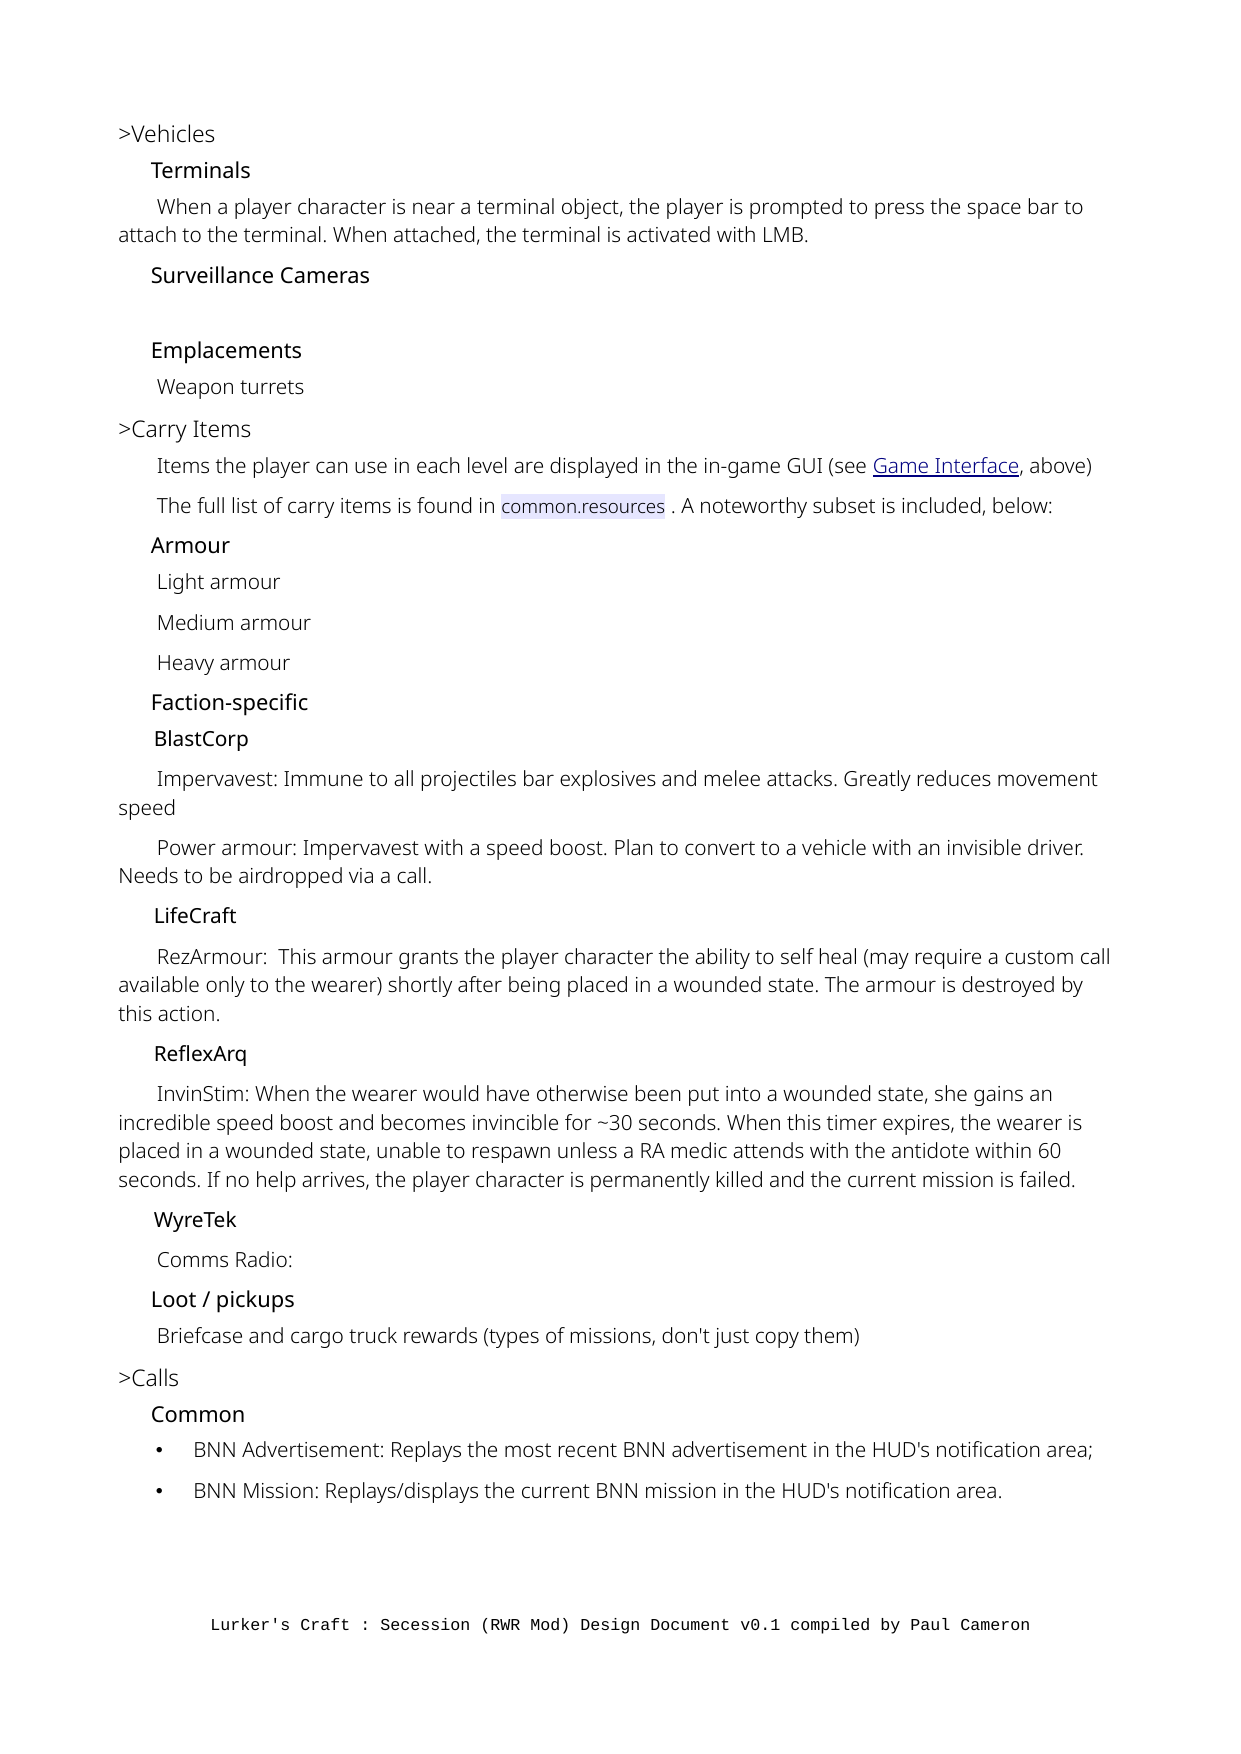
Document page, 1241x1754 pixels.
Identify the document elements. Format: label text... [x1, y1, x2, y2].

subtitle Surveillance Cameras [142, 259, 1122, 289]
subtitle Emplacements [142, 336, 1122, 365]
text Weapon turrets [118, 372, 1122, 401]
list BNN Mission: Replays/displays the current BNN mission in the HUD's notification area. [156, 1476, 1122, 1504]
subtitle Common [142, 1399, 1122, 1428]
text InvinStim: When the wearer would have otherwise been put into a wounded state, she gains an incredible speed boost and becomes invincible for ~30 seconds. When this timer expires, the wearer is placed in a wounded state, unable to respawn unless a RA medic attends with the antidote within 60 seconds. If no help arrives, the player character is permanently killed and the current mission is failed. [118, 1079, 1122, 1193]
subtitle LifeCraft [153, 902, 1122, 930]
list BNN Advertisement: Replays the most recent BNN advertisement in the HUD's notification area; [156, 1436, 1122, 1464]
subtitle BlastCorp [153, 724, 1122, 752]
text RezArmour: This armour grants the player character the ability to self heal (may require a custom call available only to the wearer) shortly after being placed in a wounded state. The armour is destroyed by this action. [118, 942, 1122, 1027]
subtitle >Carry Items [118, 413, 1122, 444]
text Heavy armour [118, 648, 1122, 676]
text Power armour: Impervavest with a speed boost. Plan to convert to a vehicle with an invisible driver. Needs to be airdropped via a call. [118, 833, 1122, 890]
text When a player character is near a terminal object, the player is prompted to press the space bar to attach to the terminal. When attached, the terminal is activated with LMB. [118, 192, 1122, 249]
subtitle >Vehicles [118, 118, 1122, 149]
subtitle WyreTek [153, 1205, 1122, 1233]
subtitle Loot / pickups [142, 1284, 1122, 1314]
text Comms Radio: [118, 1245, 1122, 1274]
subtitle Faction-specific [142, 687, 1122, 717]
text Impervavest: Immune to all projectiles bar explosives and melee attacks. Greatly reduces movement speed [118, 764, 1122, 821]
subtitle Terminals [142, 155, 1122, 185]
text Light armour [118, 567, 1122, 596]
subtitle Armour [142, 530, 1122, 560]
text Items the player can use in each level are displayed in the in-game GUI (see Game Interface, above) [118, 451, 1122, 479]
subtitle ReflexArq [153, 1039, 1122, 1068]
subtitle >Calls [118, 1362, 1122, 1393]
text The full list of carry items is found in common.resources . A noteworthy subset is included, below: [118, 491, 1122, 520]
text Briefcase and cargo truck rewards (types of missions, don't just copy them) [118, 1321, 1122, 1350]
text Medium armour [118, 608, 1122, 636]
